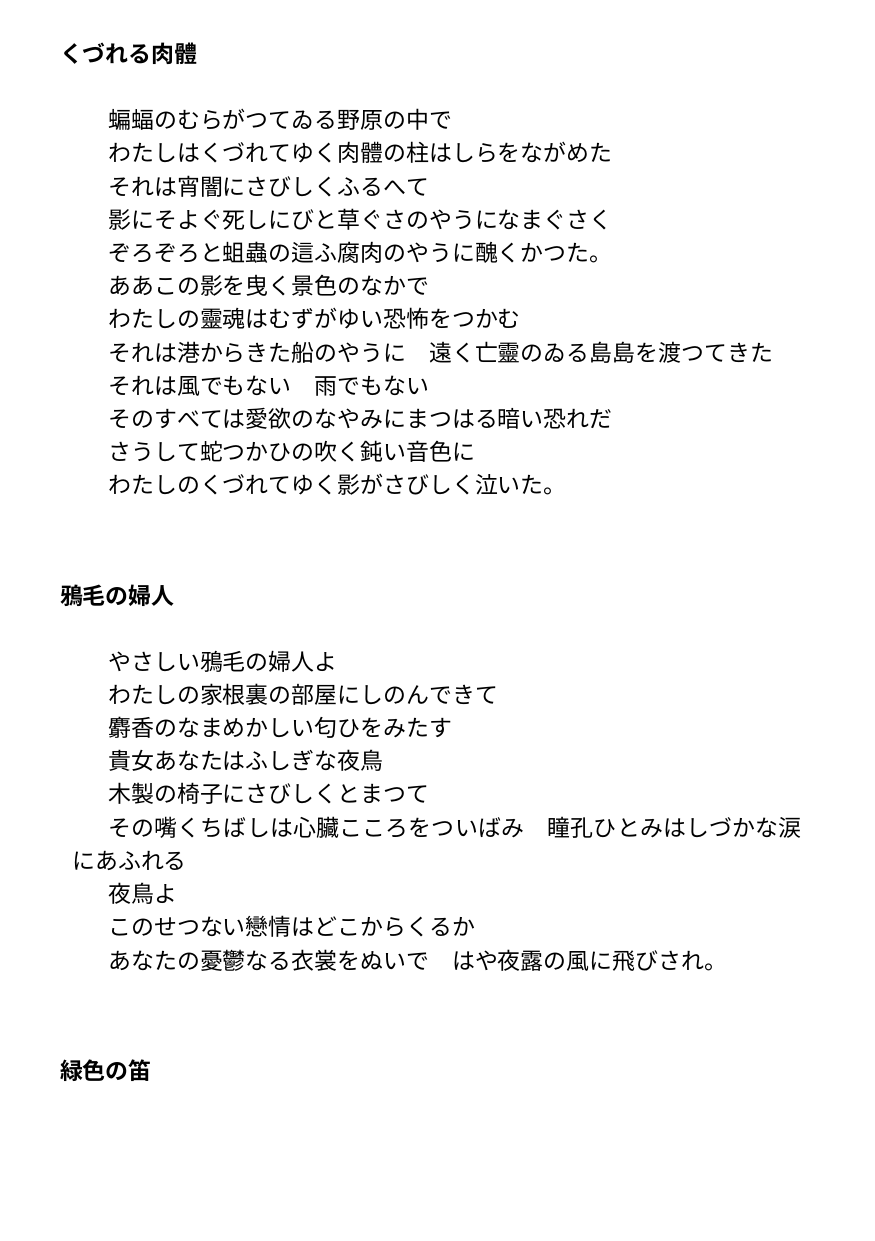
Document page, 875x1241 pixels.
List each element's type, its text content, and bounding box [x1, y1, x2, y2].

text わたしの家根裏の部屋にしのんできて [72, 677, 802, 710]
subtitle 鴉毛の婦人 [60, 578, 838, 611]
text わたしの靈魂はむずがゆい恐怖をつかむ [72, 301, 802, 334]
text わたしのくづれてゆく影がさびしく泣いた。 [72, 467, 802, 501]
text それは風でもない 雨でもない [72, 368, 802, 401]
text 麝香のなまめかしい匂ひをみたす [72, 710, 802, 743]
subtitle くづれる肉體 [60, 36, 838, 69]
text 蝙蝠のむらがつてゐる野原の中で [72, 102, 802, 135]
text ぞろぞろと蛆蟲の這ふ腐肉のやうに醜くかつた。 [72, 235, 802, 268]
text それは宵闇にさびしくふるへて [72, 168, 802, 202]
text あなたの憂鬱なる衣裳をぬいで はや夜露の風に飛びされ。 [72, 942, 802, 976]
text やさしい鴉毛の婦人よ [72, 643, 802, 677]
text このせつない戀情はどこからくるか [72, 909, 802, 942]
subtitle 緑色の笛 [60, 1053, 838, 1086]
text 影にそよぐ死しにびと草ぐさのやうになまぐさく [72, 202, 802, 235]
text それは港からきた船のやうに 遠く亡靈のゐる島島を渡つてきた [72, 334, 802, 368]
text 木製の椅子にさびしくとまつて [72, 776, 802, 809]
text ああこの影を曳く景色のなかで [72, 268, 802, 301]
text その嘴くちばしは心臟こころをついばみ 瞳孔ひとみはしづかな涙にあふれる [72, 809, 802, 876]
text 夜鳥よ [72, 876, 802, 909]
text さうして蛇つかひの吹く鈍い音色に [72, 434, 802, 467]
text わたしはくづれてゆく肉體の柱はしらをながめた [72, 135, 802, 168]
text そのすべては愛欲のなやみにまつはる暗い恐れだ [72, 401, 802, 434]
text 貴女あなたはふしぎな夜鳥 [72, 743, 802, 776]
